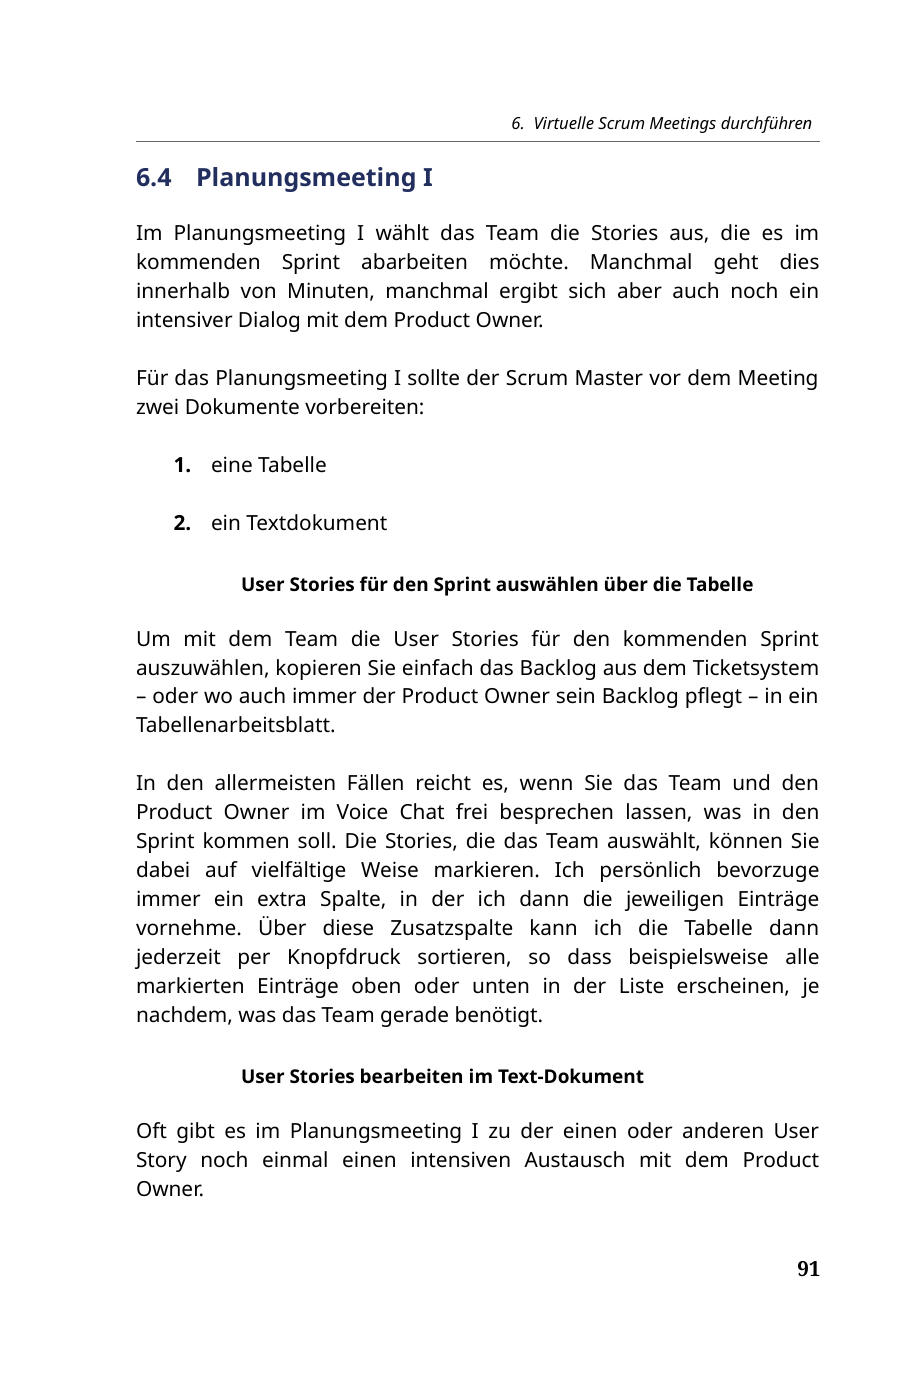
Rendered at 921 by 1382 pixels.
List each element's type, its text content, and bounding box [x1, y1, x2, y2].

text In den allermeisten Fällen reicht es, wenn Sie das Team und den Product Owner im Voice Chat frei besprechen lassen, was in den Sprint kommen soll. Die Stories, die das Team auswählt, können Sie dabei auf vielfältige Weise markieren. Ich persönlich bevorzuge immer ein extra Spalte, in der ich dann die jeweiligen Einträge vornehme. Über diese Zusatzspalte kann ich die Tabelle dann jederzeit per Knopfdruck sortieren, so dass beispielsweise alle markierten Einträge oben oder unten in der Liste erscheinen, je nachdem, was das Team gerade benötigt. [136, 747, 820, 1028]
list ein Textdokument [173, 486, 820, 536]
text Für das Planungsmeeting I sollte der Scrum Master vor dem Meeting zwei Dokumente vorbereiten: [136, 341, 820, 420]
subtitle User Stories bearbeiten im Text-Dokument [136, 1061, 820, 1090]
subtitle User Stories für den Sprint auswählen über die Tabelle [136, 569, 820, 597]
text Im Planungsmeeting I wählt das Team die Stories aus, die es im kommenden Sprint abarbeiten möchte. Manchmal geht dies innerhalb von Minuten, manchmal ergibt sich aber auch noch ein intensiver Dialog mit dem Product Owner. [136, 212, 820, 333]
text Um mit dem Team die User Stories für den kommenden Sprint auszuwählen, kopieren Sie einfach das Backlog aus dem Ticketsystem – oder wo auch immer der Product Owner sein Backlog pflegt – in ein Tabellenarbeitsblatt. [136, 597, 820, 739]
subtitle Planungsmeeting I [136, 159, 820, 193]
text Oft gibt es im Planungsmeeting I zu der einen oder anderen User Story noch einmal einen intensiven Austausch mit dem Product Owner. [136, 1090, 820, 1202]
list eine Tabelle [173, 428, 820, 478]
